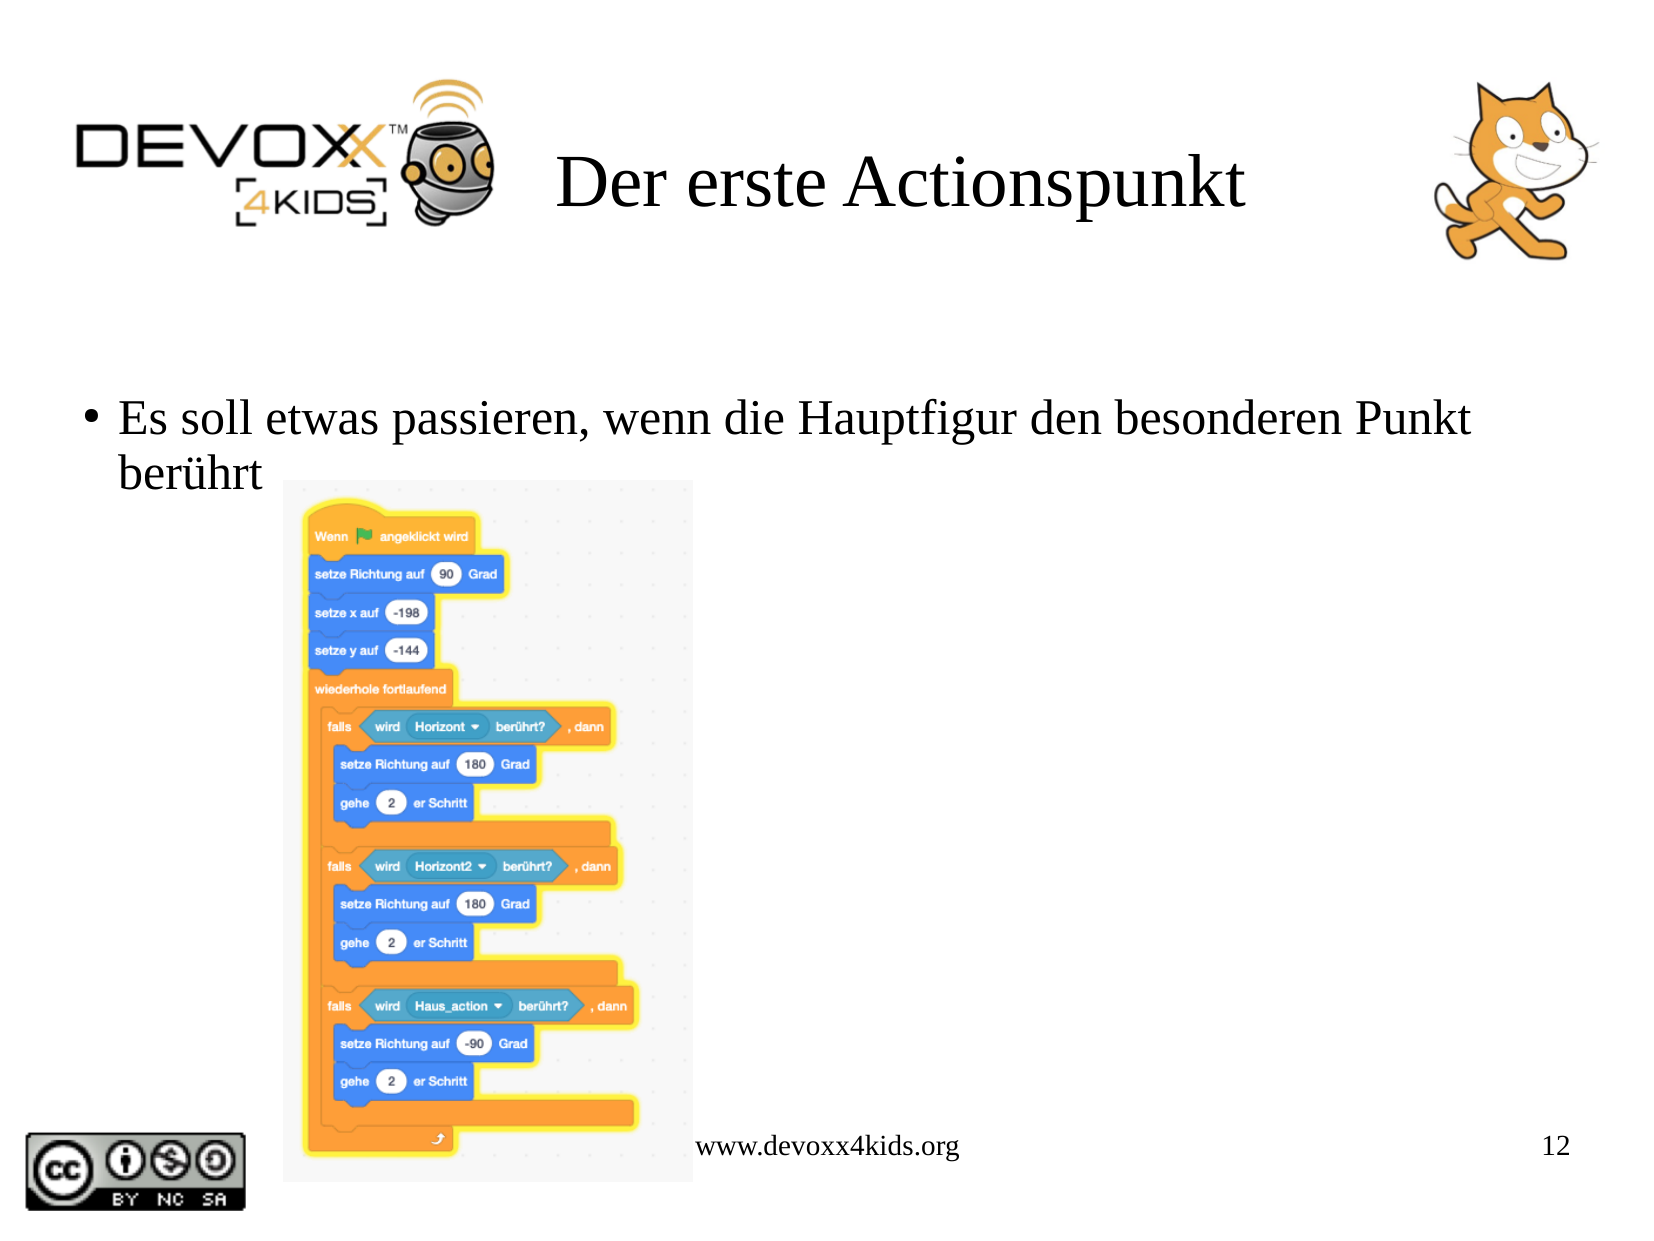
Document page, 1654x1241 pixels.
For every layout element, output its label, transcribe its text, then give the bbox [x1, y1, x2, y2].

picture [283, 480, 693, 1182]
title Der erste Actionspunkt [555, 78, 1347, 284]
picture [1431, 54, 1607, 272]
picture [14, 1121, 249, 1212]
picture [35, 58, 511, 255]
text_box Es soll etwas passieren, wenn die Hauptfigur den besonderen Punkt berührt [82, 290, 1571, 1109]
